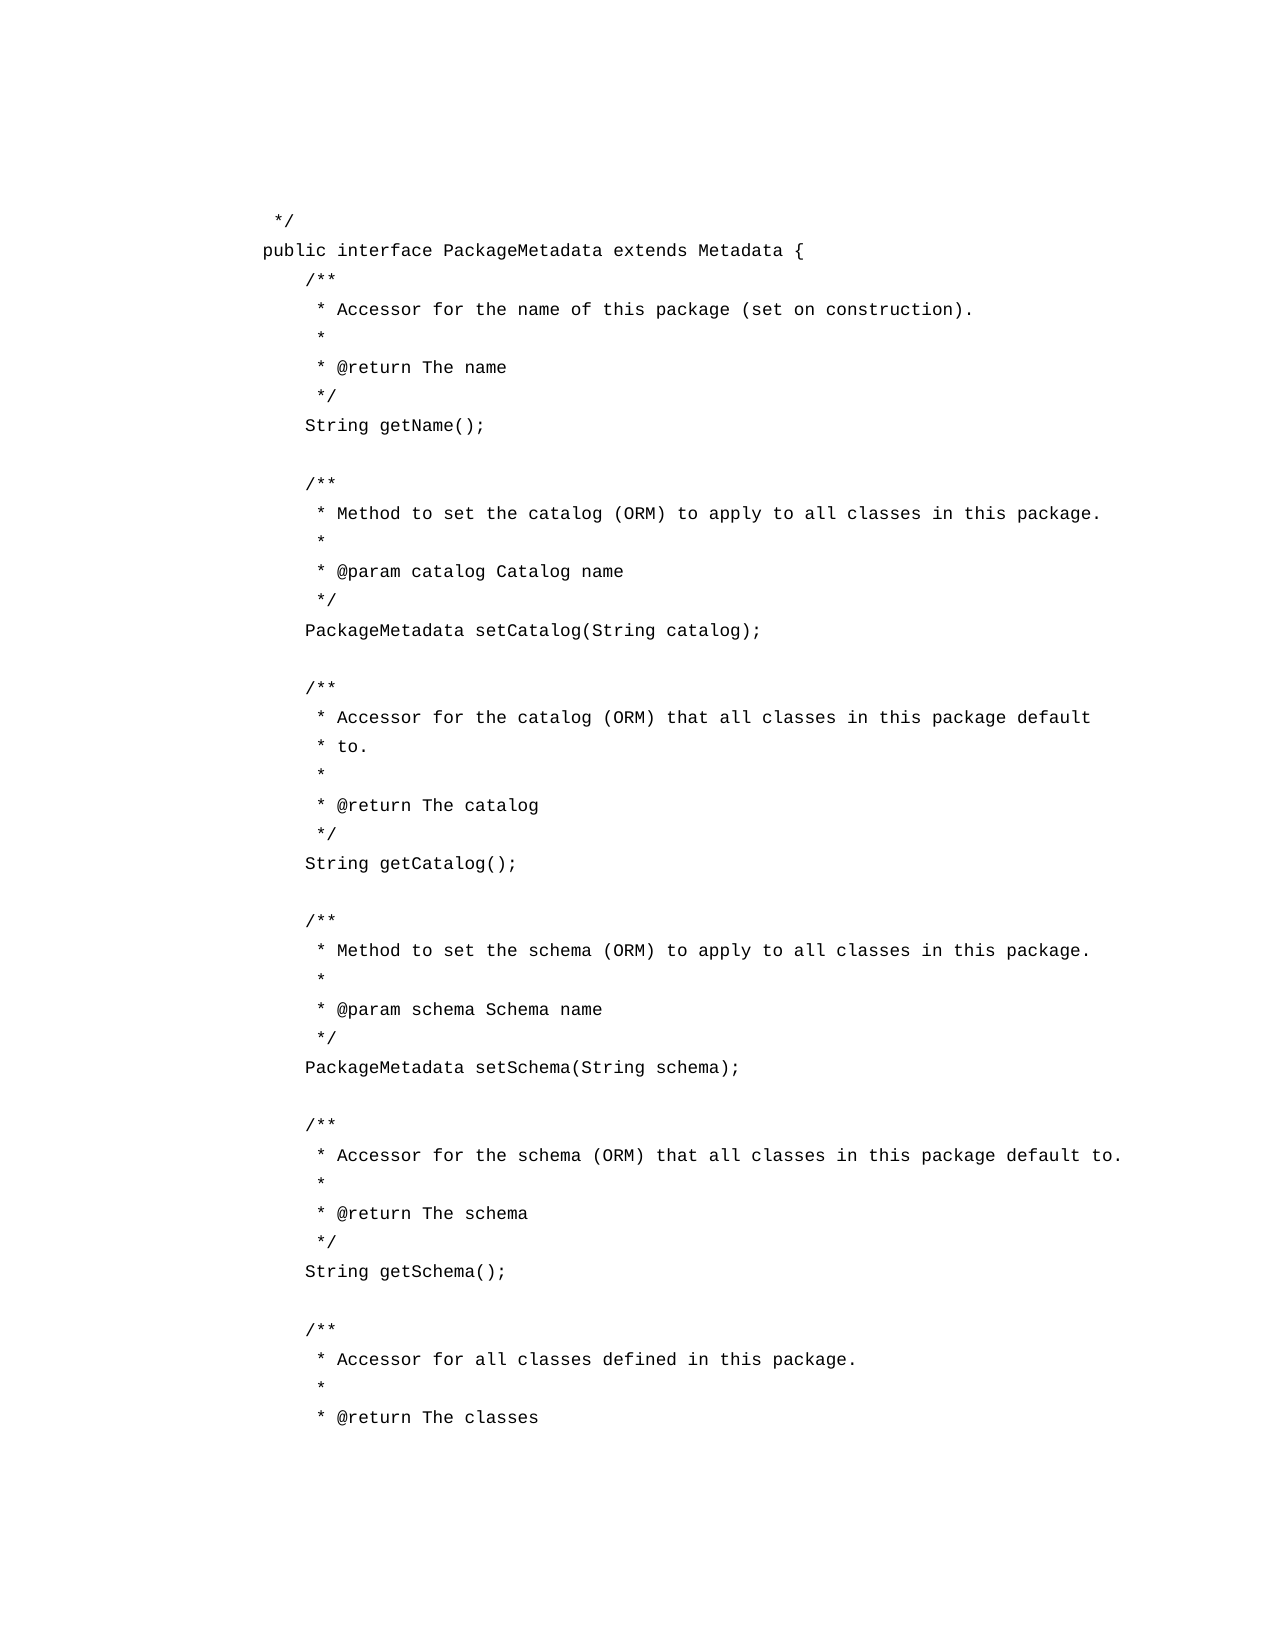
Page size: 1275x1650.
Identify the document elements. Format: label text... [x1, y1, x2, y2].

text * @param schema Schema name [262, 997, 1125, 1020]
text * @return The schema [262, 1202, 1125, 1224]
text String getCatalog(); [262, 852, 1125, 874]
text * [262, 1172, 1125, 1195]
text /** [262, 268, 1125, 291]
text * Accessor for the name of this package (set on construction). [262, 297, 1125, 320]
text /** [262, 1318, 1125, 1341]
text */ [262, 1231, 1125, 1254]
text * @return The classes [262, 1406, 1125, 1429]
text */ [262, 210, 1125, 233]
text * Accessor for the schema (ORM) that all classes in this package default to. [262, 1143, 1125, 1166]
text /** [262, 472, 1125, 495]
text */ [262, 385, 1125, 408]
text /** [262, 677, 1125, 699]
text * @return The catalog [262, 793, 1125, 816]
text * Method to set the catalog (ORM) to apply to all classes in this package. [262, 502, 1125, 524]
text * @return The name [262, 356, 1125, 379]
text */ [262, 822, 1125, 845]
text * Method to set the schema (ORM) to apply to all classes in this package. [262, 939, 1125, 962]
text * Accessor for the catalog (ORM) that all classes in this package default [262, 706, 1125, 729]
text /** [262, 1114, 1125, 1137]
text /** [262, 910, 1125, 933]
text * [262, 327, 1125, 349]
text * to. [262, 735, 1125, 758]
text */ [262, 589, 1125, 612]
text String getSchema(); [262, 1260, 1125, 1283]
text public interface PackageMetadata extends Metadata { [262, 239, 1125, 262]
text * [262, 968, 1125, 991]
text PackageMetadata setCatalog(String catalog); [262, 618, 1125, 641]
text * [262, 531, 1125, 554]
text PackageMetadata setSchema(String schema); [262, 1056, 1125, 1079]
text * Accessor for all classes defined in this package. [262, 1347, 1125, 1370]
text * @param catalog Catalog name [262, 560, 1125, 583]
text */ [262, 1027, 1125, 1049]
text * [262, 764, 1125, 787]
text String getName(); [262, 414, 1125, 437]
text * [262, 1377, 1125, 1399]
